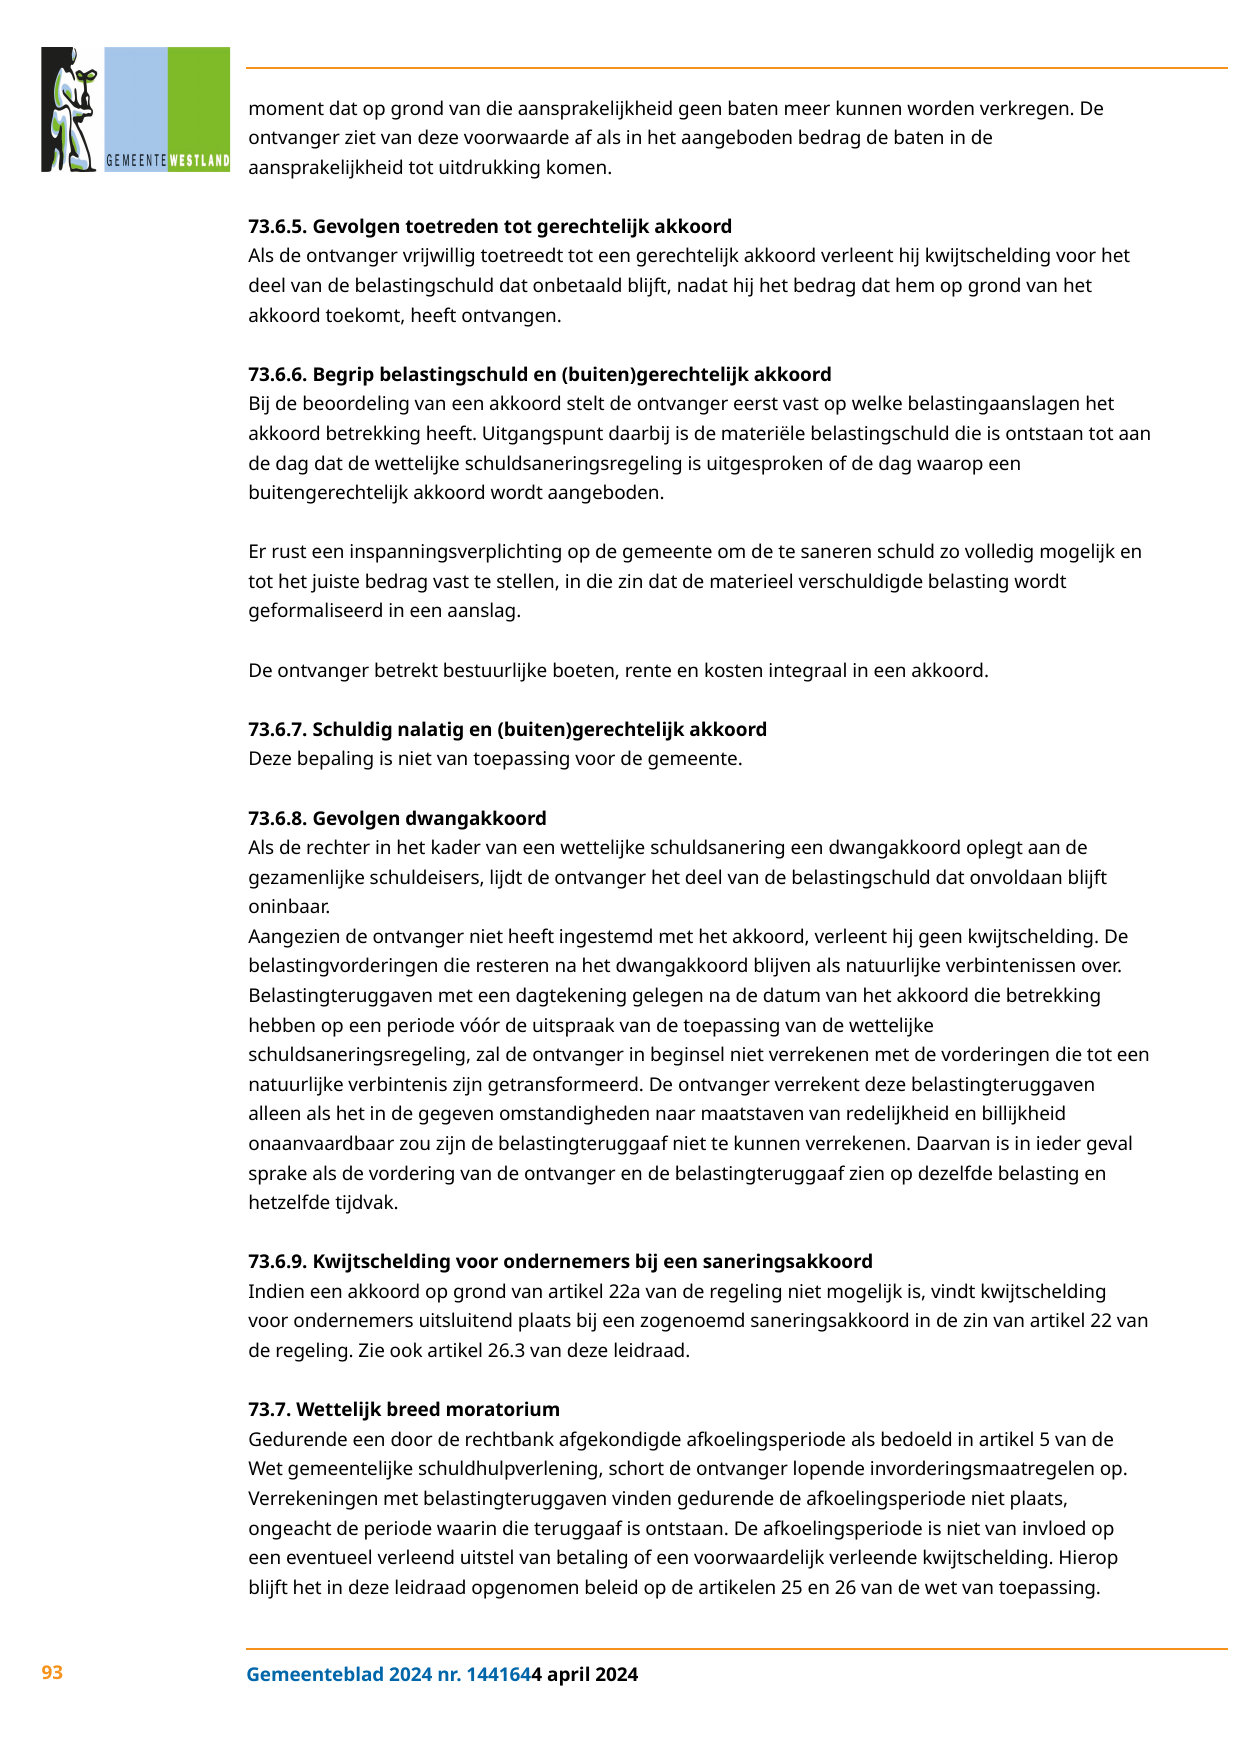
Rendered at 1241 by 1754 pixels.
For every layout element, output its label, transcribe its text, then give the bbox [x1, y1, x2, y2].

text Als de rechter in het kader van een wettelijke schuldsanering een dwangakkoord oplegt aan de gezamenlijke schuldeisers, lijdt de ontvanger het deel van de belastingschuld dat onvoldaan blijft oninbaar. [248, 834, 1152, 919]
text Belastingteruggaven met een dagtekening gelegen na de datum van het akkoord die betrekking hebben op een periode vóór de uitspraak van de toepassing van de wettelijke schuldsaneringsregeling, zal de ontvanger in beginsel niet verrekenen met de vorderingen die tot een natuurlijke verbintenis zijn getransformeerd. De ontvanger verrekent deze belastingteruggaven alleen als het in de gegeven omstandigheden naar maatstaven van redelijkheid en billijkheid onaanvaardbaar zou zijn de belastingteruggaaf niet te kunnen verrekenen. Daarvan is in ieder geval sprake als de vordering van de ontvanger en de belastingteruggaaf zien op dezelfde belasting en hetzelfde tijdvak. [248, 982, 1152, 1215]
text Indien een akkoord op grond van artikel 22a van de regeling niet mogelijk is, vindt kwijtschelding voor ondernemers uitsluitend plaats bij een zogenoemd saneringsakkoord in de zin van artikel 22 van de regeling. Zie ook artikel 26.3 van deze leidraad. [248, 1278, 1152, 1363]
text Aangezien de ontvanger niet heeft ingestemd met het akkoord, verleent hij geen kwijtschelding. De belastingvorderingen die resteren na het dwangakkoord blijven als natuurlijke verbintenissen over. [248, 923, 1152, 978]
text Deze bepaling is niet van toepassing voor de gemeente. [248, 746, 1152, 771]
text moment dat op grond van die aansprakelijkheid geen baten meer kunnen worden verkregen. De ontvanger ziet van deze voorwaarde af als in het aangeboden bedrag de baten in de aansprakelijkheid tot uitdrukking komen. [248, 95, 1152, 180]
text Gedurende een door de rechtbank afgekondigde afkoelingsperiode als bedoeld in artikel 5 van de Wet gemeentelijke schuldhulpverlening, schort de ontvanger lopende invorderingsmaatregelen op. Verrekeningen met belastingteruggaven vinden gedurende de afkoelingsperiode niet plaats, ongeacht de periode waarin die teruggaaf is ontstaan. De afkoelingsperiode is niet van invloed op een eventueel verleend uitstel van betaling of een voorwaardelijk verleende kwijtschelding. Hierop blijft het in deze leidraad opgenomen beleid op de artikelen 25 en 26 van de wet van toepassing. [248, 1426, 1152, 1600]
text 73.6.7. Schuldig nalatig en (buiten)gerechtelijk akkoord [248, 716, 1152, 742]
text Er rust een inspanningsverplichting op de gemeente om de te saneren schuld zo volledig mogelijk en tot het juiste bedrag vast te stellen, in die zin dat de materieel verschuldigde belasting wordt geformaliseerd in een aanslag. [248, 538, 1152, 623]
text 73.6.9. Kwijtschelding voor ondernemers bij een saneringsakkoord [248, 1248, 1152, 1274]
text Als de ontvanger vrijwillig toetreedt tot een gerechtelijk akkoord verleent hij kwijtschelding voor het deel van de belastingschuld dat onbetaald blijft, nadat hij het bedrag dat hem op grond van het akkoord toekomt, heeft ontvangen. [248, 243, 1152, 328]
text 73.6.6. Begrip belastingschuld en (buiten)gerechtelijk akkoord [248, 361, 1152, 387]
text De ontvanger betrekt bestuurlijke boeten, rente en kosten integraal in een akkoord. [248, 657, 1152, 683]
text 73.7. Wettelijk breed moratorium [248, 1396, 1152, 1422]
text 73.6.5. Gevolgen toetreden tot gerechtelijk akkoord [248, 213, 1152, 239]
text 73.6.8. Gevolgen dwangakkoord [248, 805, 1152, 831]
text Bij de beoordeling van een akkoord stelt de ontvanger eerst vast op welke belastingaanslagen het akkoord betrekking heeft. Uitgangspunt daarbij is de materiële belastingschuld die is ontstaan tot aan de dag dat de wettelijke schuldsaneringsregeling is uitgesproken of de dag waarop een buitengerechtelijk akkoord wordt aangeboden. [248, 391, 1152, 505]
picture [41, 47, 231, 172]
